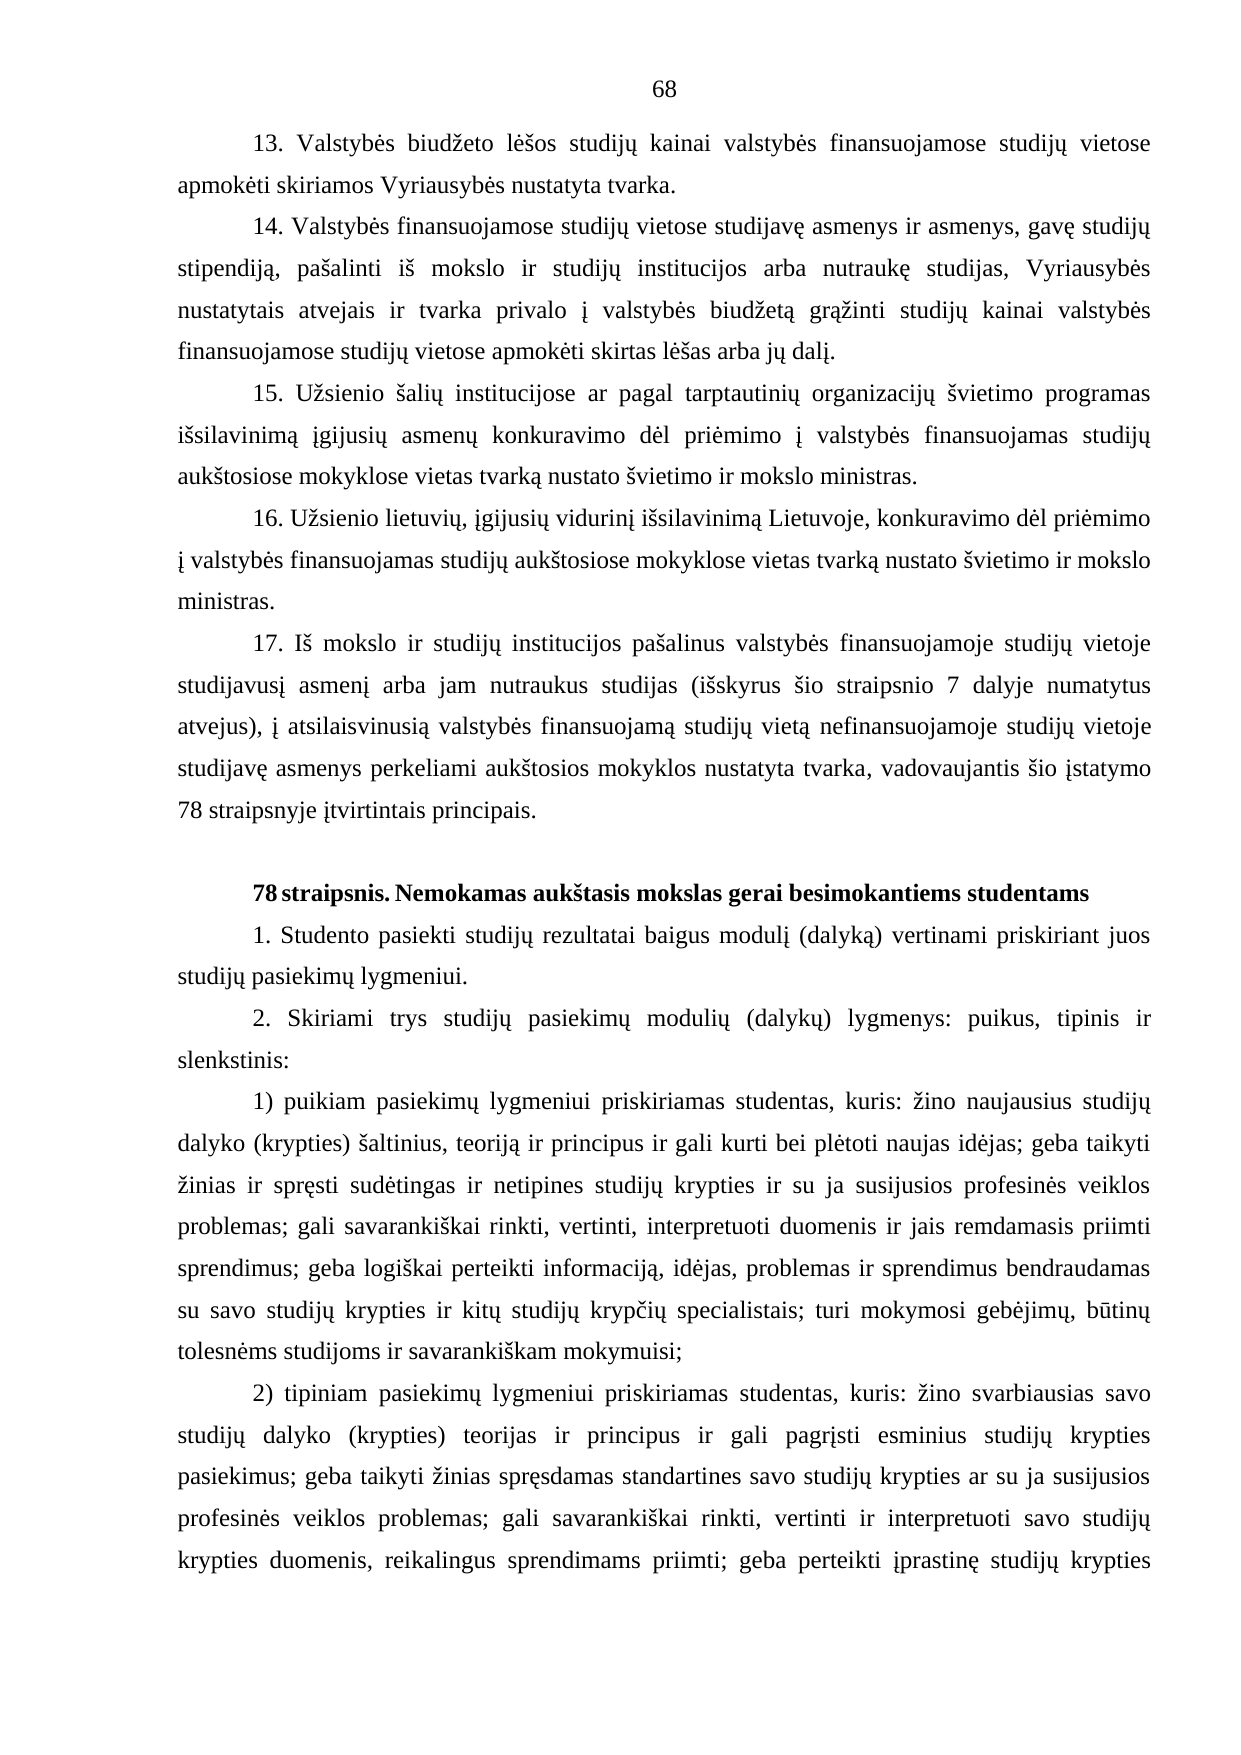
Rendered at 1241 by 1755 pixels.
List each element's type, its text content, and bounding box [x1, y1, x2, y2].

text 2. Skiriami trys studijų pasiekimų modulių (dalykų) lygmenys: puikus, tipinis ir slenkstinis: [177, 993, 1152, 1076]
text 16. Užsienio lietuvių, įgijusių vidurinį išsilavinimą Lietuvoje, konkuravimo dėl priėmimo į valstybės finansuojamas studijų aukštosiose mokyklose vietas tvarką nustato švietimo ir mokslo ministras. [177, 493, 1152, 618]
text 17. Iš mokslo ir studijų institucijos pašalinus valstybės finansuojamoje studijų vietoje studijavusį asmenį arba jam nutraukus studijas (išskyrus šio straipsnio 7 dalyje numatytus atvejus), į atsilaisvinusią valstybės finansuojamą studijų vietą nefinansuojamoje studijų vietoje studijavę asmenys perkeliami aukštosios mokyklos nustatyta tvarka, vadovaujantis šio įstatymo 78 straipsnyje įtvirtintais principais. [177, 618, 1152, 826]
text 13. Valstybės biudžeto lėšos studijų kainai valstybės finansuojamose studijų vietose apmokėti skiriamos Vyriausybės nustatyta tvarka. [177, 118, 1152, 201]
text 1) puikiam pasiekimų lygmeniui priskiriamas studentas, kuris: žino naujausius studijų dalyko (krypties) šaltinius, teoriją ir principus ir gali kurti bei plėtoti naujas idėjas; geba taikyti žinias ir spręsti sudėtingas ir netipines studijų krypties ir su ja susijusios profesinės veiklos problemas; gali savarankiškai rinkti, vertinti, interpretuoti duomenis ir jais remdamasis priimti sprendimus; geba logiškai perteikti informaciją, idėjas, problemas ir sprendimus bendraudamas su savo studijų krypties ir kitų studijų krypčių specialistais; turi mokymosi gebėjimų, būtinų tolesnėms studijoms ir savarankiškam mokymuisi; [177, 1076, 1152, 1368]
text 78 straipsnis. Nemokamas aukštasis mokslas gerai besimokantiems studentams [177, 868, 1152, 910]
text 15. Užsienio šalių institucijose ar pagal tarptautinių organizacijų švietimo programas išsilavinimą įgijusių asmenų konkuravimo dėl priėmimo į valstybės finansuojamas studijų aukštosiose mokyklose vietas tvarką nustato švietimo ir mokslo ministras. [177, 368, 1152, 493]
text 2) tipiniam pasiekimų lygmeniui priskiriamas studentas, kuris: žino svarbiausias savo studijų dalyko (krypties) teorijas ir principus ir gali pagrįsti esminius studijų krypties pasiekimus; geba taikyti žinias spręsdamas standartines savo studijų krypties ar su ja susijusios profesinės veiklos problemas; gali savarankiškai rinkti, vertinti ir interpretuoti savo studijų krypties duomenis, reikalingus sprendimams priimti; geba perteikti įprastinę studijų krypties [177, 1368, 1152, 1576]
text 14. Valstybės finansuojamose studijų vietose studijavę asmenys ir asmenys, gavę studijų stipendiją, pašalinti iš mokslo ir studijų institucijos arba nutraukę studijas, Vyriausybės nustatytais atvejais ir tvarka privalo į valstybės biudžetą grąžinti studijų kainai valstybės finansuojamose studijų vietose apmokėti skirtas lėšas arba jų dalį. [177, 201, 1152, 368]
text 1. Studento pasiekti studijų rezultatai baigus modulį (dalyką) vertinami priskiriant juos studijų pasiekimų lygmeniui. [177, 910, 1152, 993]
